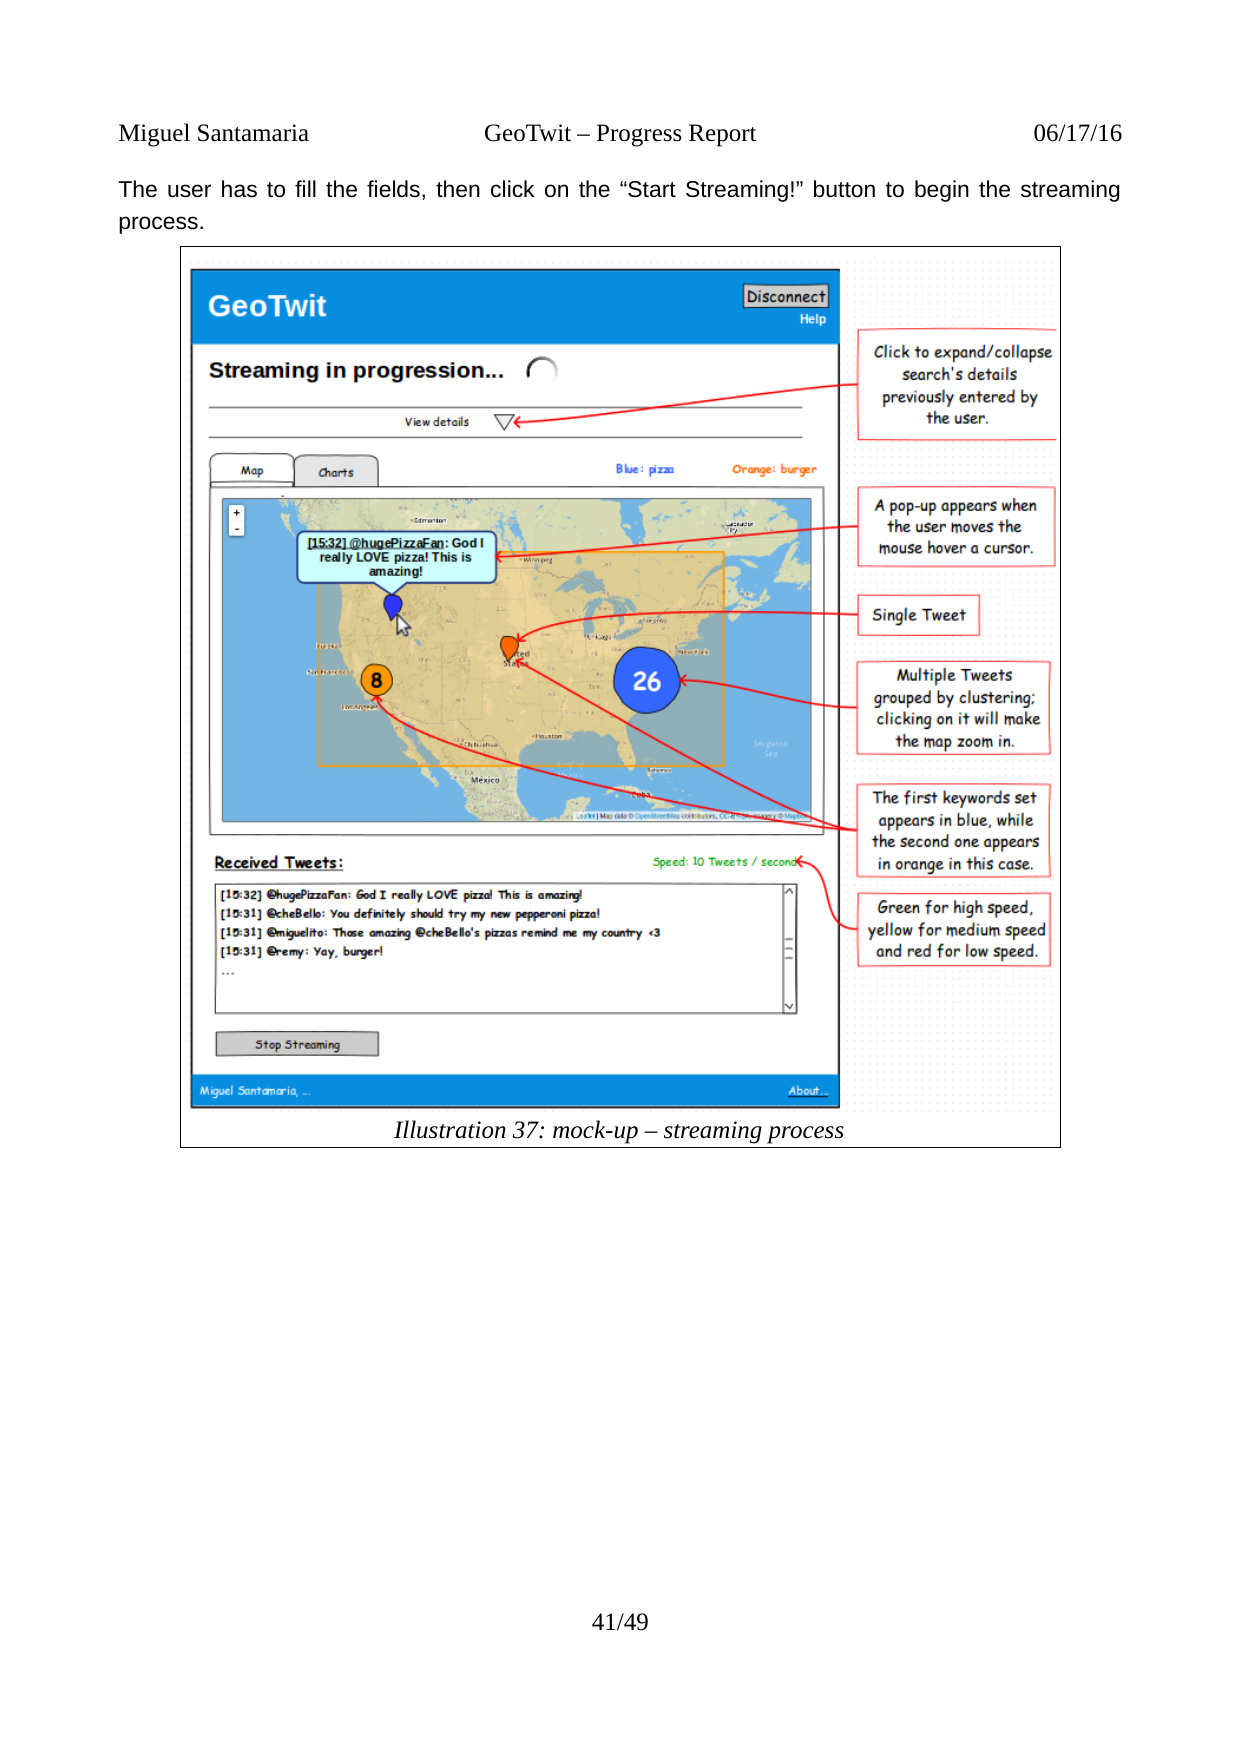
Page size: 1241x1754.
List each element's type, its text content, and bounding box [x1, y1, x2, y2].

text Illustration 37: mock-up – streaming process [183, 1116, 1057, 1144]
text [181, 1112, 1060, 1147]
text The user has to fill the fields, then click on the “Start Streaming!” button to begin the streaming process. [118, 176, 1122, 234]
picture [183, 261, 1057, 1116]
